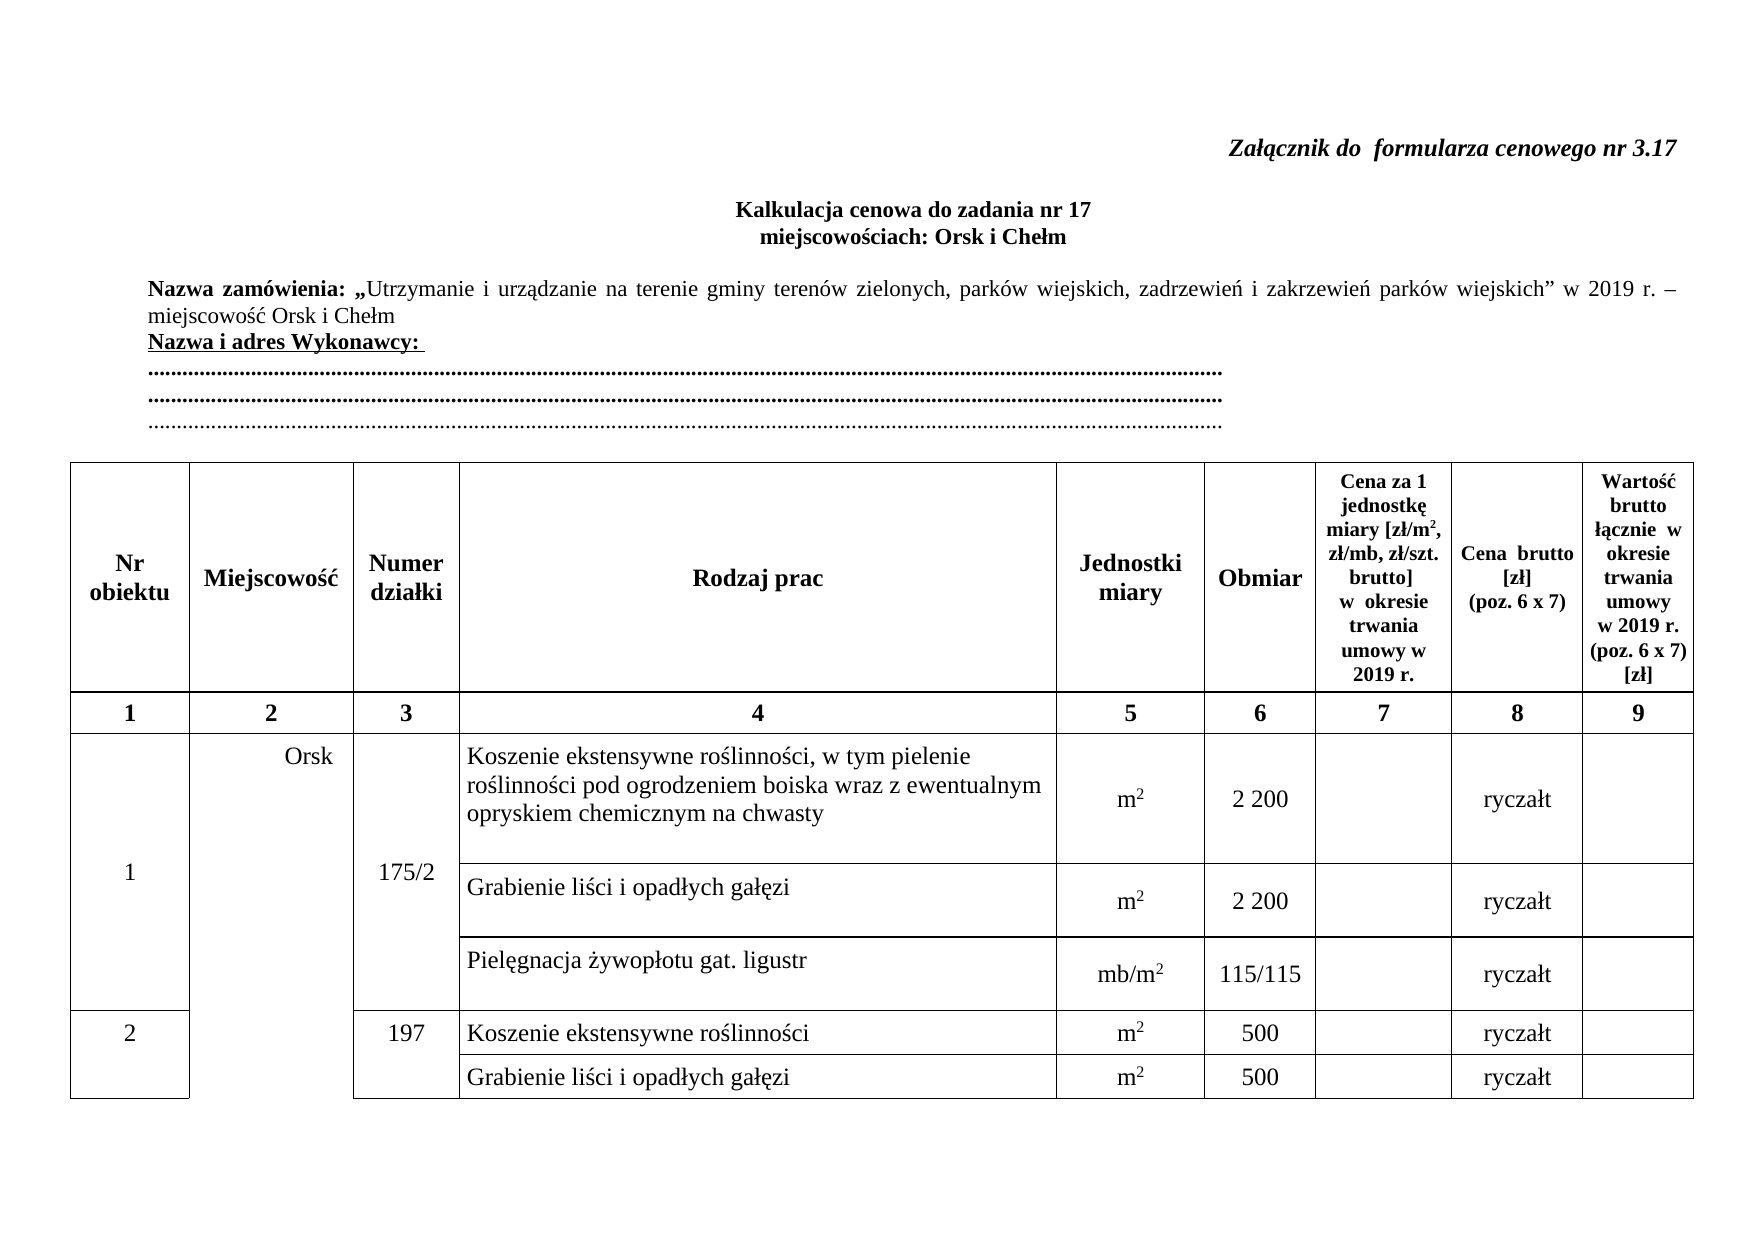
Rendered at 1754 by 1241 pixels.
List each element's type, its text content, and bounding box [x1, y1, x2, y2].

table_header Jednostki miary [1057, 463, 1204, 691]
text miejscowościach: Orsk i Chełm [148, 223, 1679, 249]
table_cell [1316, 938, 1451, 1009]
table_cell [1316, 1011, 1451, 1054]
table_header Cena za 1 jednostkę miary [zł/m2, zł/mb, zł/szt. brutto] w okresie trwania umowy w 2019 r. [1316, 463, 1451, 691]
table_cell [1583, 1055, 1693, 1098]
text ............................................................................................................................................................................................ [148, 381, 1679, 407]
table_cell 8 [1452, 693, 1582, 733]
table_cell m2 [1057, 1055, 1204, 1098]
table_cell Grabienie liści i opadłych gałęzi [460, 1055, 1056, 1098]
table_cell [354, 1054, 459, 1098]
table_cell m2 [1057, 864, 1204, 936]
table_cell 500 [1205, 1055, 1315, 1098]
table_cell [71, 1054, 189, 1098]
table_cell ryczałt [1452, 864, 1582, 936]
table_cell 2 [190, 693, 353, 733]
table_cell [1583, 1011, 1693, 1054]
table_header Obmiar [1205, 463, 1315, 691]
table_cell 1 [71, 734, 189, 1009]
table_cell 115/115 [1205, 938, 1315, 1009]
text ............................................................................................................................................................................................ [148, 407, 1679, 433]
table_header Rodzaj prac [460, 463, 1056, 691]
table_cell 4 [460, 693, 1056, 733]
table_cell m2 [1057, 1011, 1204, 1054]
text Nazwa zamówienia: „Utrzymanie i urządzanie na terenie gminy terenów zielonych, parków wiejskich, zadrzewień i zakrzewień parków wiejskich” w 2019 r. – miejscowość Orsk i Chełm [148, 275, 1679, 328]
table_cell [1316, 1055, 1451, 1098]
table_cell Grabienie liści i opadłych gałęzi [460, 864, 1056, 936]
table_header Cena brutto [zł] (poz. 6 x 7) [1452, 463, 1582, 691]
table_cell Pielęgnacja żywopłotu gat. ligustr [460, 938, 1056, 1009]
text ............................................................................................................................................................................................ [148, 354, 1679, 381]
table_cell m2 [1057, 734, 1204, 863]
table_cell [1583, 864, 1693, 936]
table_cell 9 [1583, 693, 1693, 733]
table_cell ryczałt [1452, 1011, 1582, 1054]
table_header Wartość brutto łącznie w okresie trwania umowy w 2019 r. (poz. 6 x 7) [zł] [1583, 463, 1693, 691]
text Nazwa i adres Wykonawcy: [148, 328, 1679, 354]
table_cell 197 [354, 1011, 459, 1054]
table_cell [1583, 938, 1693, 1009]
table_cell mb/m2 [1057, 938, 1204, 1009]
text Kalkulacja cenowa do zadania nr 17 [148, 196, 1679, 223]
table_cell Koszenie ekstensywne roślinności [460, 1011, 1056, 1054]
table_cell 1 [71, 693, 189, 733]
table_cell [1316, 734, 1451, 863]
table_cell 2 200 [1205, 734, 1315, 863]
table_header Nr obiektu [71, 463, 189, 691]
table_header Numer działki [354, 463, 459, 691]
table_cell Orsk [190, 734, 353, 1098]
table_cell 6 [1205, 693, 1315, 733]
table_cell [1316, 864, 1451, 936]
table_cell Koszenie ekstensywne roślinności, w tym pielenie roślinności pod ogrodzeniem boiska wraz z ewentualnym opryskiem chemicznym na chwasty [460, 734, 1056, 863]
table_cell ryczałt [1452, 734, 1582, 863]
table_cell [1583, 734, 1693, 863]
table_cell 500 [1205, 1011, 1315, 1054]
table_cell ryczałt [1452, 1055, 1582, 1098]
table_cell 175/2 [354, 734, 459, 1009]
table_cell ryczałt [1452, 938, 1582, 1009]
table_cell 5 [1057, 693, 1204, 733]
table_cell 2 200 [1205, 864, 1315, 936]
table_header Miejscowość [190, 463, 353, 691]
text Załącznik do formularza cenowego nr 3.17 [148, 133, 1679, 162]
table_cell 2 [71, 1011, 189, 1054]
table_cell 7 [1316, 693, 1451, 733]
table_cell 3 [354, 693, 459, 733]
